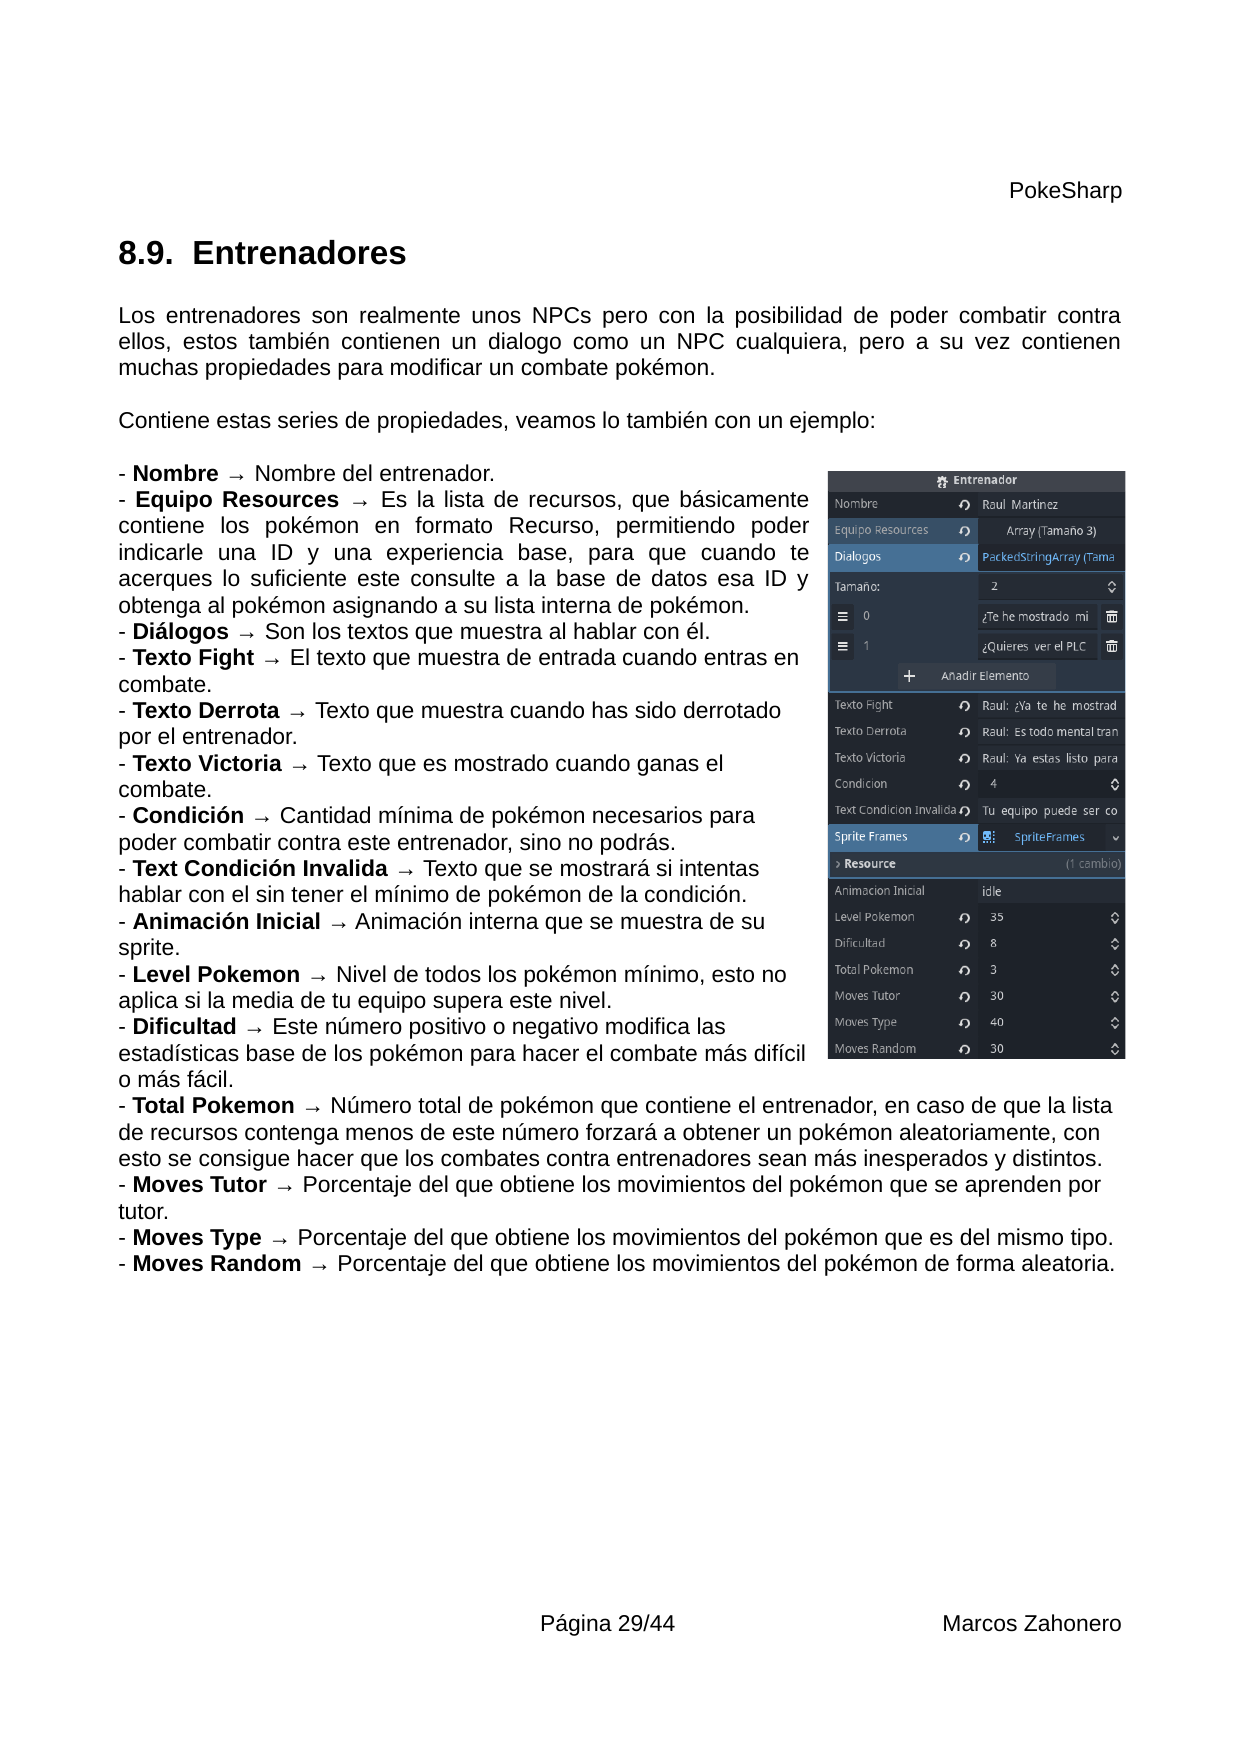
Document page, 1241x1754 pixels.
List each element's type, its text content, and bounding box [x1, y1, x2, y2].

text - Texto Fight → El texto que muestra de entrada cuando entras en combate. [118, 644, 810, 697]
text - Texto Derrota → Texto que muestra cuando has sido derrotado por el entrenador. [118, 697, 810, 750]
text - Total Pokemon → Número total de pokémon que contiene el entrenador, en caso de que la lista de recursos contenga menos de este número forzará a obtener un pokémon aleatoriamente, con esto se consigue hacer que los combates contra entrenadores sean más inesperados y distintos. [118, 1092, 1122, 1171]
text - Text Condición Invalida → Texto que se mostrará si intentas hablar con el sin tener el mínimo de pokémon de la condición. [118, 855, 810, 908]
text - Animación Inicial → Animación interna que se muestra de su sprite. [118, 908, 810, 961]
text - Diálogos → Son los textos que muestra al hablar con él. [118, 618, 810, 644]
text - Dificultad → Este número positivo o negativo modifica las estadísticas base de los pokémon para hacer el combate más difícil o más fácil. [118, 1013, 1122, 1092]
text Los entrenadores son realmente unos NPCs pero con la posibilidad de poder combatir contra ellos, estos también contienen un dialogo como un NPC cualquiera, pero a su vez contienen muchas propiedades para modificar un combate pokémon. [118, 302, 1122, 381]
text - Condición → Cantidad mínima de pokémon necesarios para poder combatir contra este entrenador, sino no podrás. [118, 802, 810, 855]
text - Moves Type → Porcentaje del que obtiene los movimientos del pokémon que es del mismo tipo. [118, 1224, 1122, 1250]
text - Nombre → Nombre del entrenador. [118, 460, 1122, 1059]
subtitle Entrenadores [118, 233, 1122, 271]
text - Moves Random → Porcentaje del que obtiene los movimientos del pokémon de forma aleatoria. [118, 1250, 1122, 1277]
text Contiene estas series de propiedades, veamos lo también con un ejemplo: [118, 407, 1122, 433]
text - Texto Victoria → Texto que es mostrado cuando ganas el combate. [118, 750, 810, 802]
text - Level Pokemon → Nivel de todos los pokémon mínimo, esto no aplica si la media de tu equipo supera este nivel. [118, 961, 810, 1013]
text - Equipo Resources → Es la lista de recursos, que básicamente contiene los pokémon en formato Recurso, permitiendo poder indicarle una ID y una experiencia base, para que cuando te acerques lo suficiente este consulte a la base de datos esa ID y obtenga al pokémon asignando a su lista interna de pokémon. [118, 486, 810, 618]
picture [827, 471, 1126, 1059]
text - Moves Tutor → Porcentaje del que obtiene los movimientos del pokémon que se aprenden por tutor. [118, 1171, 1122, 1224]
